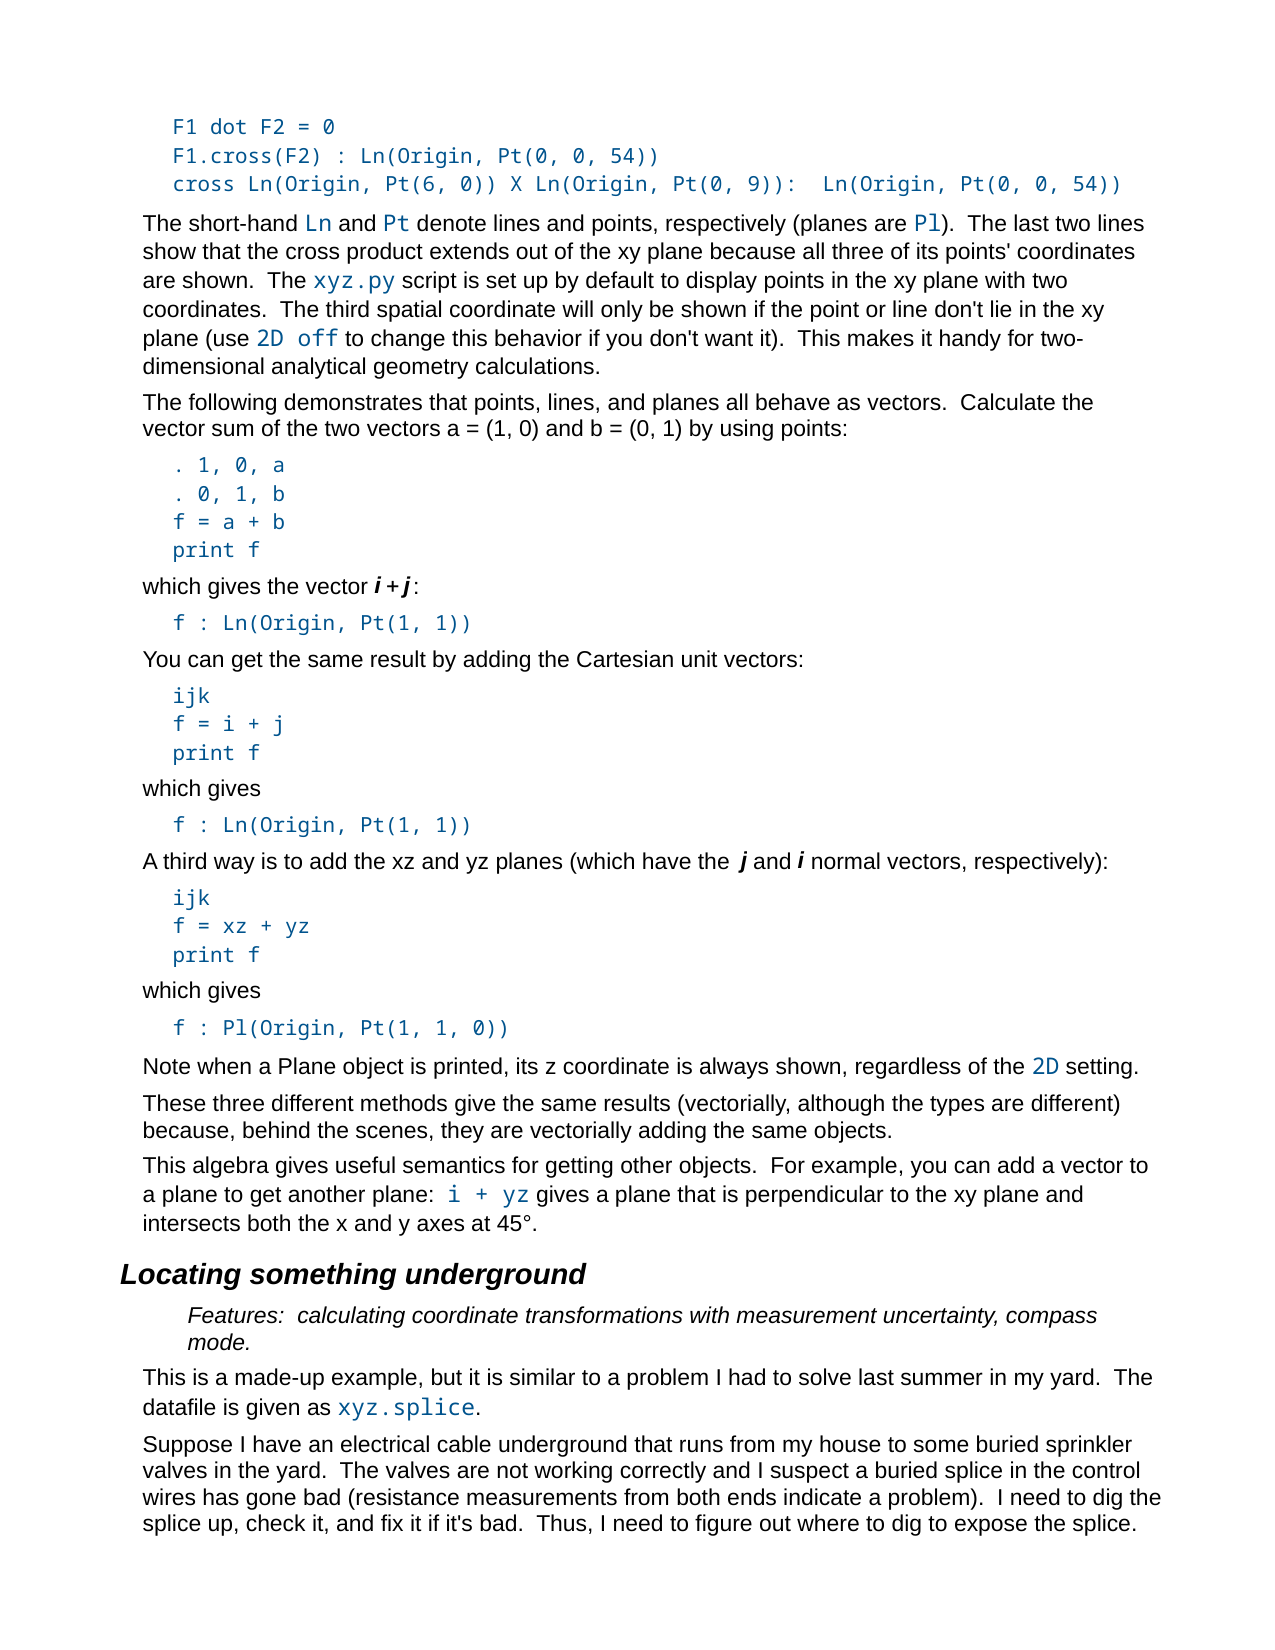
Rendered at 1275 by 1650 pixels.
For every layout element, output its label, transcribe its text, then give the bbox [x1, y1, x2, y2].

text This is a made-up example, but it is similar to a problem I had to solve last summer in my yard. The datafile is given as xyz.splice. [142, 1364, 1162, 1422]
text print f [172, 536, 1162, 564]
text F1.cross(F2) : Ln(Origin, Pt(0, 0, 54)) [172, 141, 1162, 169]
text F1 dot F2 = 0 [172, 112, 1162, 141]
text which gives the vector : [142, 573, 1162, 599]
text These three different methods give the same results (vectorially, although the types are different) because, behind the scenes, they are vectorially adding the same objects. [142, 1090, 1162, 1143]
text which gives [142, 977, 1162, 1004]
text f : Ln(Origin, Pt(1, 1)) [172, 608, 1162, 637]
text f : Pl(Origin, Pt(1, 1, 0)) [172, 1013, 1162, 1041]
text print f [172, 738, 1162, 766]
text which gives [142, 775, 1162, 802]
text ijk [172, 883, 1162, 912]
text Features: calculating coordinate transformations with measurement uncertainty, compass mode. [187, 1302, 1117, 1355]
text . 0, 1, b [172, 479, 1162, 507]
text The short-hand Ln and Pt denote lines and points, respectively (planes are Pl). The last two lines show that the cross product extends out of the xy plane because all three of its points' coordinates are shown. The xyz.py script is set up by default to display points in the xy plane with two coordinates. The third spatial coordinate will only be shown if the point or line don't lie in the xy plane (use 2D off to change this behavior if you don't want it). This makes it handy for two-dimensional analytical geometry calculations. [142, 207, 1162, 379]
text f = xz + yz [172, 912, 1162, 940]
text print f [172, 940, 1162, 968]
text You can get the same result by adding the Cartesian unit vectors: [142, 646, 1162, 672]
subtitle Locating something underground [120, 1257, 1162, 1291]
text The following demonstrates that points, lines, and planes all behave as vectors. Calculate the vector sum of the two vectors a = (1, 0) and b = (0, 1) by using points: [142, 388, 1162, 441]
text ijk [172, 681, 1162, 709]
text cross Ln(Origin, Pt(6, 0)) X Ln(Origin, Pt(0, 9)): Ln(Origin, Pt(0, 0, 54)) [172, 169, 1162, 198]
text f = a + b [172, 507, 1162, 536]
text . 1, 0, a [172, 450, 1162, 479]
text A third way is to add the xz and yz planes (which have the and normal vectors, respectively): [142, 848, 1162, 874]
text Suppose I have an electrical cable underground that runs from my house to some buried sprinkler valves in the yard. The valves are not working correctly and I suspect a buried splice in the control wires has gone bad (resistance measurements from both ends indicate a problem). I need to dig the splice up, check it, and fix it if it's bad. Thus, I need to figure out where to dig to expose the splice. [142, 1431, 1162, 1536]
text f : Ln(Origin, Pt(1, 1)) [172, 811, 1162, 839]
text This algebra gives useful semantics for getting other objects. For example, you can add a vector to a plane to get another plane: i + yz gives a plane that is perpendicular to the xy plane and intersects both the x and y axes at 45°. [142, 1152, 1162, 1236]
text Note when a Plane object is printed, its z coordinate is always shown, regardless of the 2D setting. [142, 1050, 1162, 1081]
text f = i + j [172, 709, 1162, 738]
